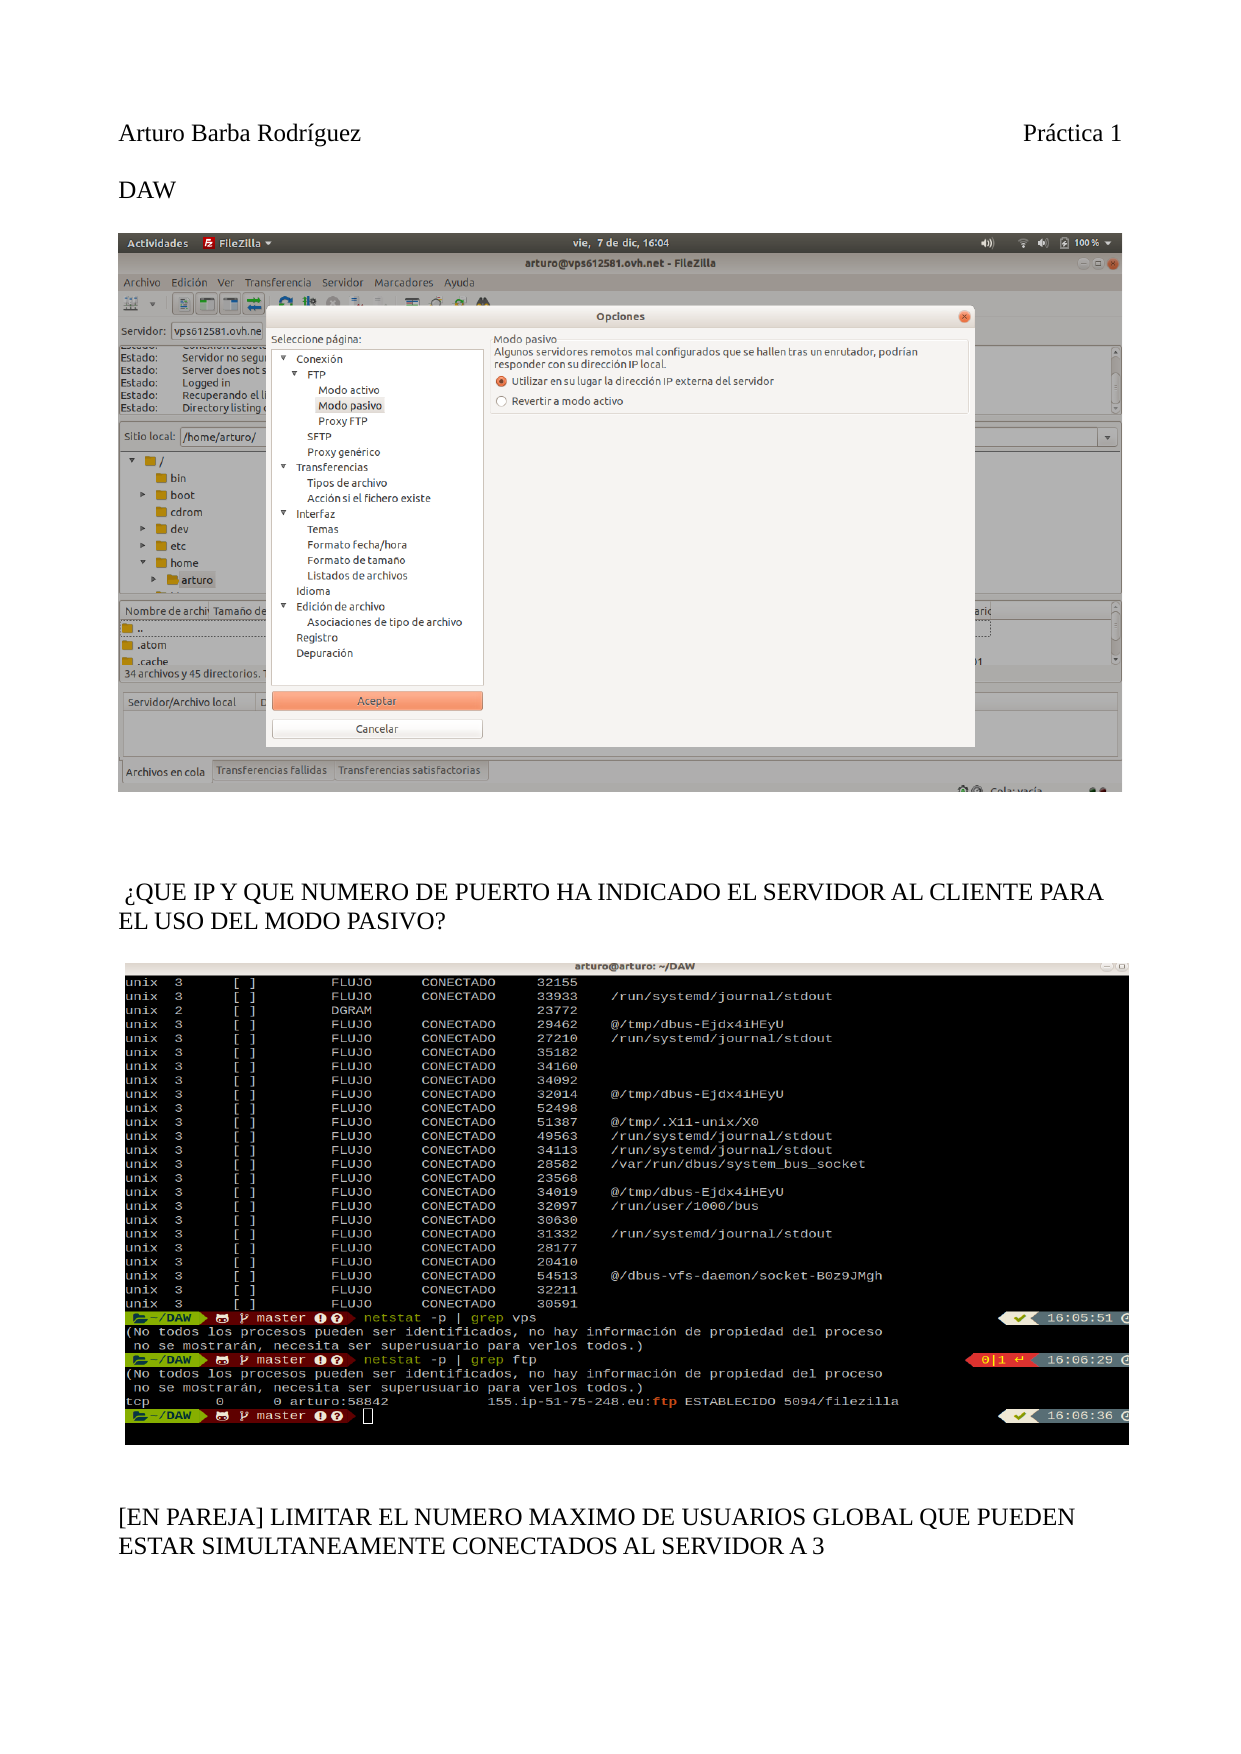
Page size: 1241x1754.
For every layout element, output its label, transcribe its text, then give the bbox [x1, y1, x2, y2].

picture [118, 233, 1123, 792]
text ¿QUE IP Y QUE NUMERO DE PUERTO HA INDICADO EL SERVIDOR AL CLIENTE PARA EL USO DEL MODO PASIVO? [118, 877, 1122, 935]
picture [125, 963, 1129, 1445]
text [EN PAREJA] LIMITAR EL NUMERO MAXIMO DE USUARIOS GLOBAL QUE PUEDEN ESTAR SIMULTANEAMENTE CONECTADOS AL SERVIDOR A 3 [118, 1502, 1122, 1560]
